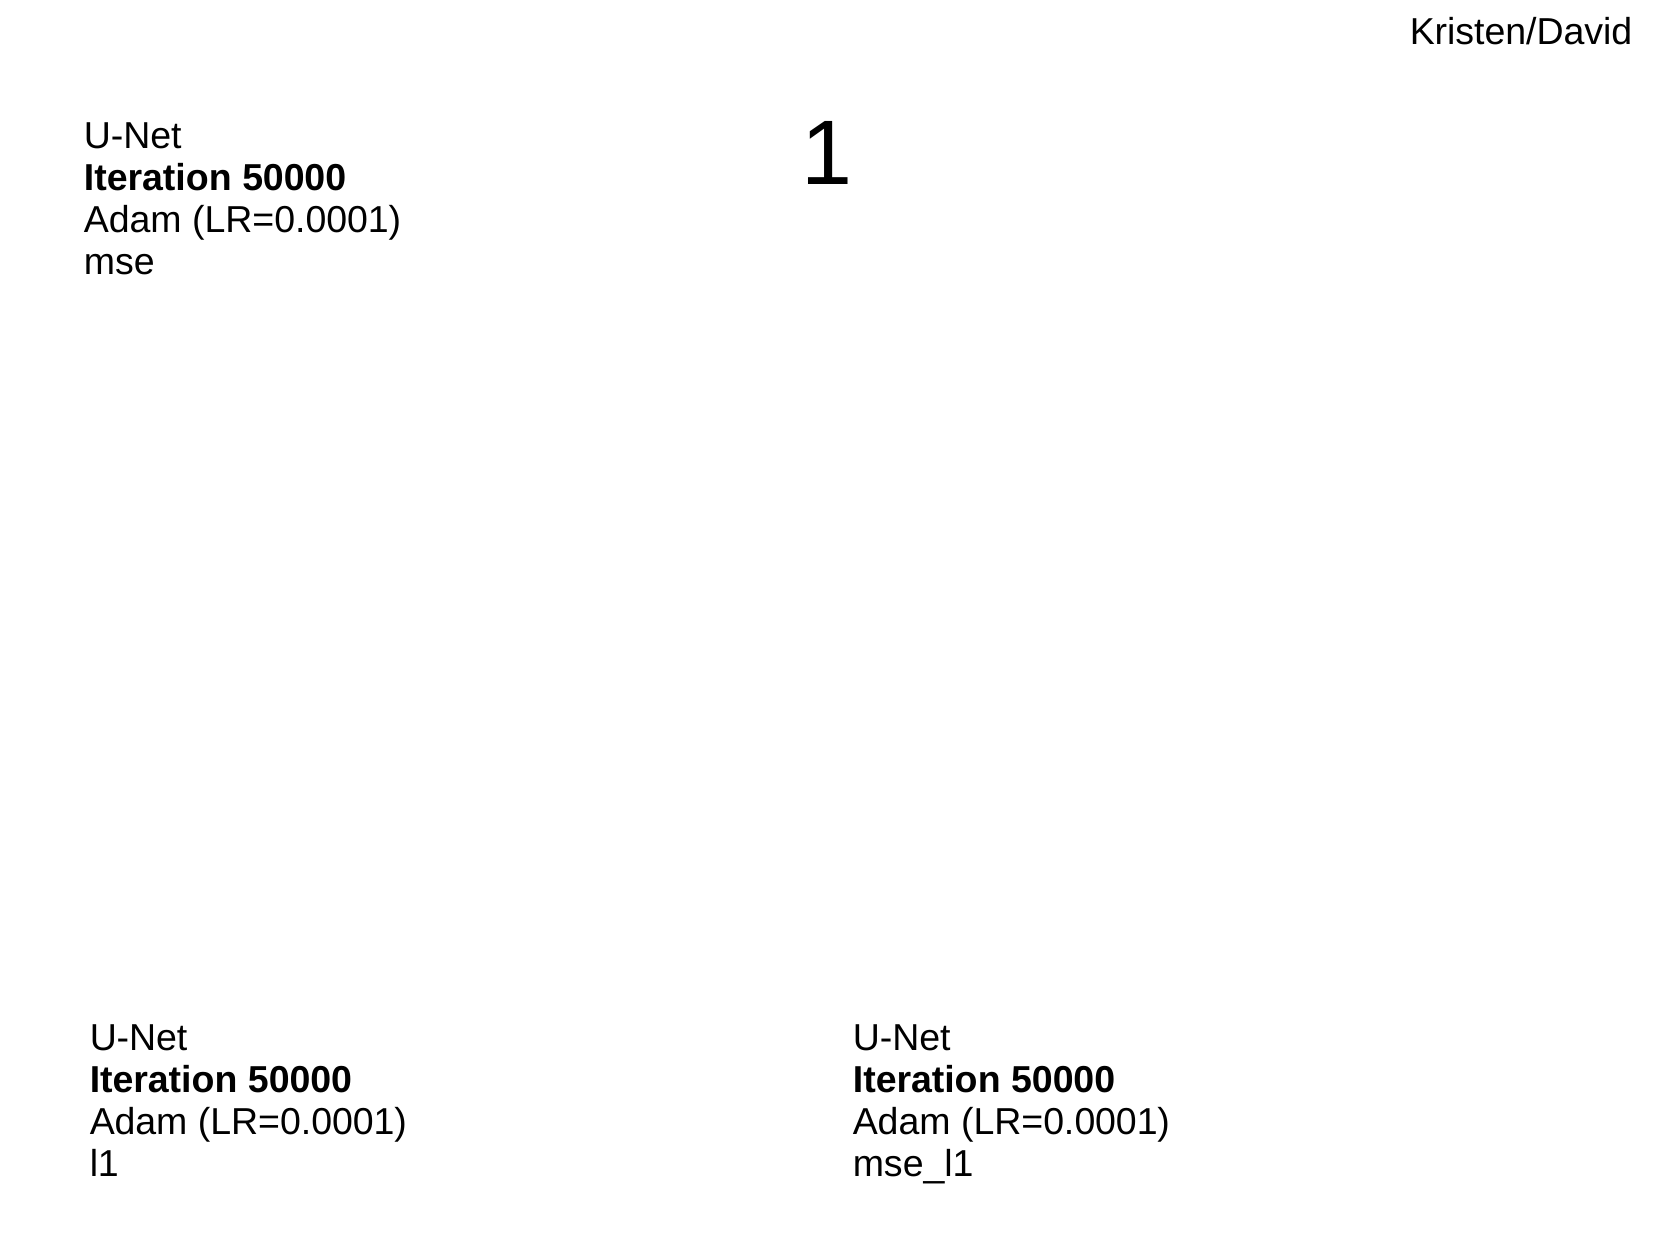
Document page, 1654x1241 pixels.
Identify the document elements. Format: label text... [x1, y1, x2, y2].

text_box U-Net Iteration 50000 Adam (LR=0.0001) mse_l1 [838, 1009, 1186, 1192]
text_box Kristen/David [1395, 3, 1648, 61]
text_box U-Net Iteration 50000 Adam (LR=0.0001) l1 [75, 1009, 422, 1192]
title 1 [82, 49, 1571, 257]
text_box U-Net Iteration 50000 Adam (LR=0.0001) mse [69, 107, 416, 291]
